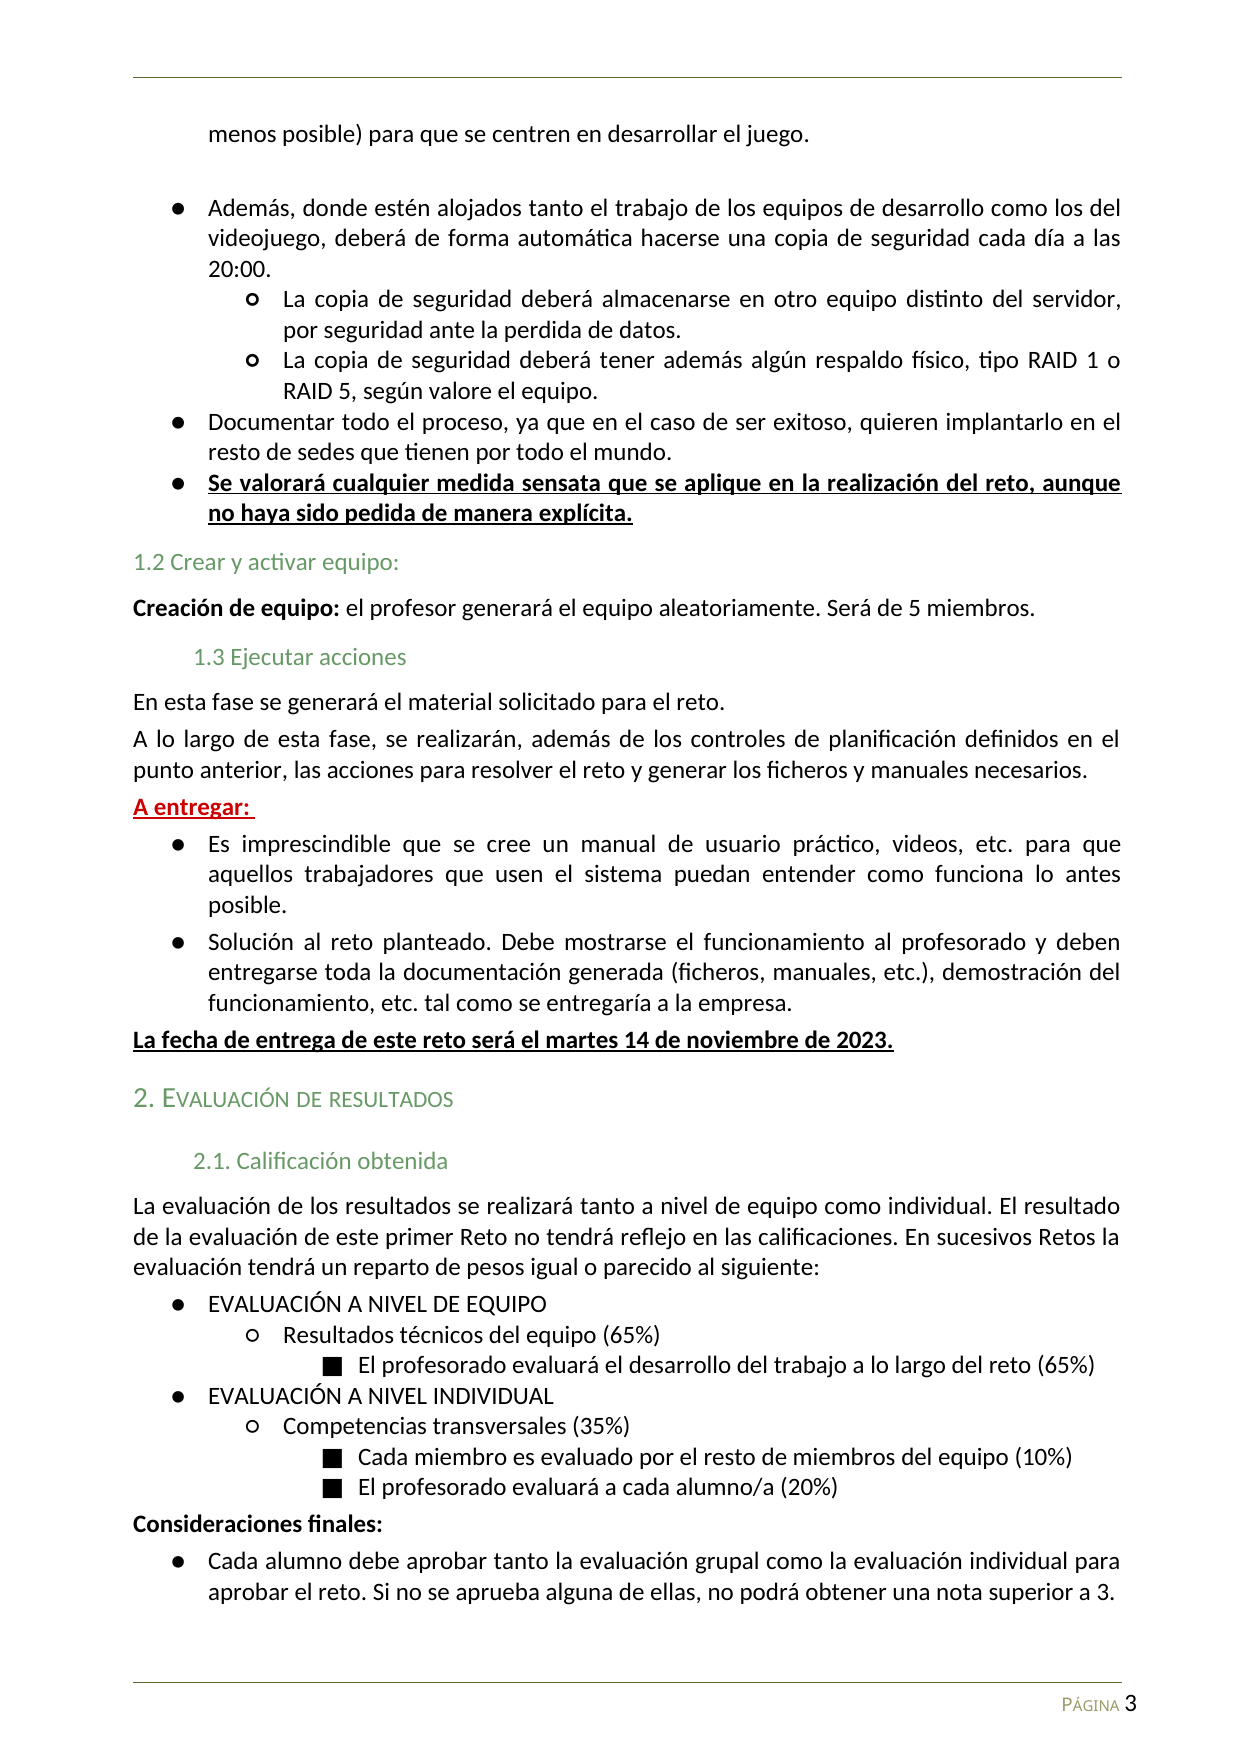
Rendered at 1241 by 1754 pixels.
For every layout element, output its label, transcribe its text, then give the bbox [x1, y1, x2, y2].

subtitle 1.3 Ejecutar acciones [193, 641, 1122, 672]
subtitle 1.2 Crear y activar equipo: [133, 547, 1122, 577]
text La evaluación de los resultados se realizará tanto a nivel de equipo como individual. El resultado de la evaluación de este primer Reto no tendrá reflejo en las calificaciones. En sucesivos Retos la evaluación tendrá un reparto de pesos igual o parecido al siguiente: [133, 1190, 1122, 1282]
list El profesorado evaluará a cada alumno/a (20%) [320, 1472, 1122, 1502]
text A entregar: [133, 791, 1122, 822]
text A lo largo de esta fase, se realizarán, además de los controles de planificación definidos en el punto anterior, las acciones para resolver el reto y generar los ficheros y manuales necesarios. [133, 723, 1122, 784]
subtitle 2. Evaluación de resultados [133, 1079, 1122, 1115]
text La fecha de entrega de este reto será el martes 14 de noviembre de 2023. [133, 1024, 1122, 1054]
list Solución al reto planteado. Debe mostrarse el funcionamiento al profesorado y deben entregarse toda la documentación generada (ficheros, manuales, etc.), demostración del funcionamiento, etc. tal como se entregaría a la empresa. [170, 926, 1122, 1018]
text Creación de equipo: el profesor generará el equipo aleatoriamente. Será de 5 miembros. [133, 592, 1122, 622]
list El profesorado evaluará el desarrollo del trabajo a lo largo del reto (65%) [320, 1349, 1122, 1380]
subtitle 2.1. Calificación obtenida [193, 1145, 1122, 1176]
list Cada miembro es evaluado por el resto de miembros del equipo (10%) [320, 1441, 1122, 1472]
list Es imprescindible que se cree un manual de usuario práctico, videos, etc. para que aquellos trabajadores que usen el sistema puedan entender como funciona lo antes posible. [170, 828, 1122, 919]
list La copia de seguridad deberá almacenarse en otro equipo distinto del servidor, por seguridad ante la perdida de datos. [245, 283, 1122, 344]
list Se valorará cualquier medida sensata que se aplique en la realización del reto, aunque no haya sido pedida de manera explícita. [170, 467, 1122, 528]
list Además, donde estén alojados tanto el trabajo de los equipos de desarrollo como los del videojuego, deberá de forma automática hacerse una copia de seguridad cada día a las 20:00. [170, 192, 1122, 283]
text En esta fase se generará el material solicitado para el reto. [133, 687, 1122, 717]
text Consideraciones finales: [133, 1508, 1122, 1539]
list EVALUACIÓN A NIVEL INDIVIDUAL [170, 1380, 1122, 1411]
list La copia de seguridad deberá tener además algún respaldo físico, tipo RAID 1 o RAID 5, según valore el equipo. [245, 344, 1122, 406]
list menos posible) para que se centren en desarrollar el juego. [170, 118, 1122, 148]
list EVALUACIÓN A NIVEL DE EQUIPO [170, 1288, 1122, 1319]
list Documentar todo el proceso, ya que en el caso de ser exitoso, quieren implantarlo en el resto de sedes que tienen por todo el mundo. [170, 406, 1122, 467]
list Competencias transversales (35%) [245, 1411, 1122, 1441]
list Resultados técnicos del equipo (65%) [245, 1319, 1122, 1349]
list Cada alumno debe aprobar tanto la evaluación grupal como la evaluación individual para aprobar el reto. Si no se aprueba alguna de ellas, no podrá obtener una nota superior a 3. [170, 1546, 1122, 1607]
